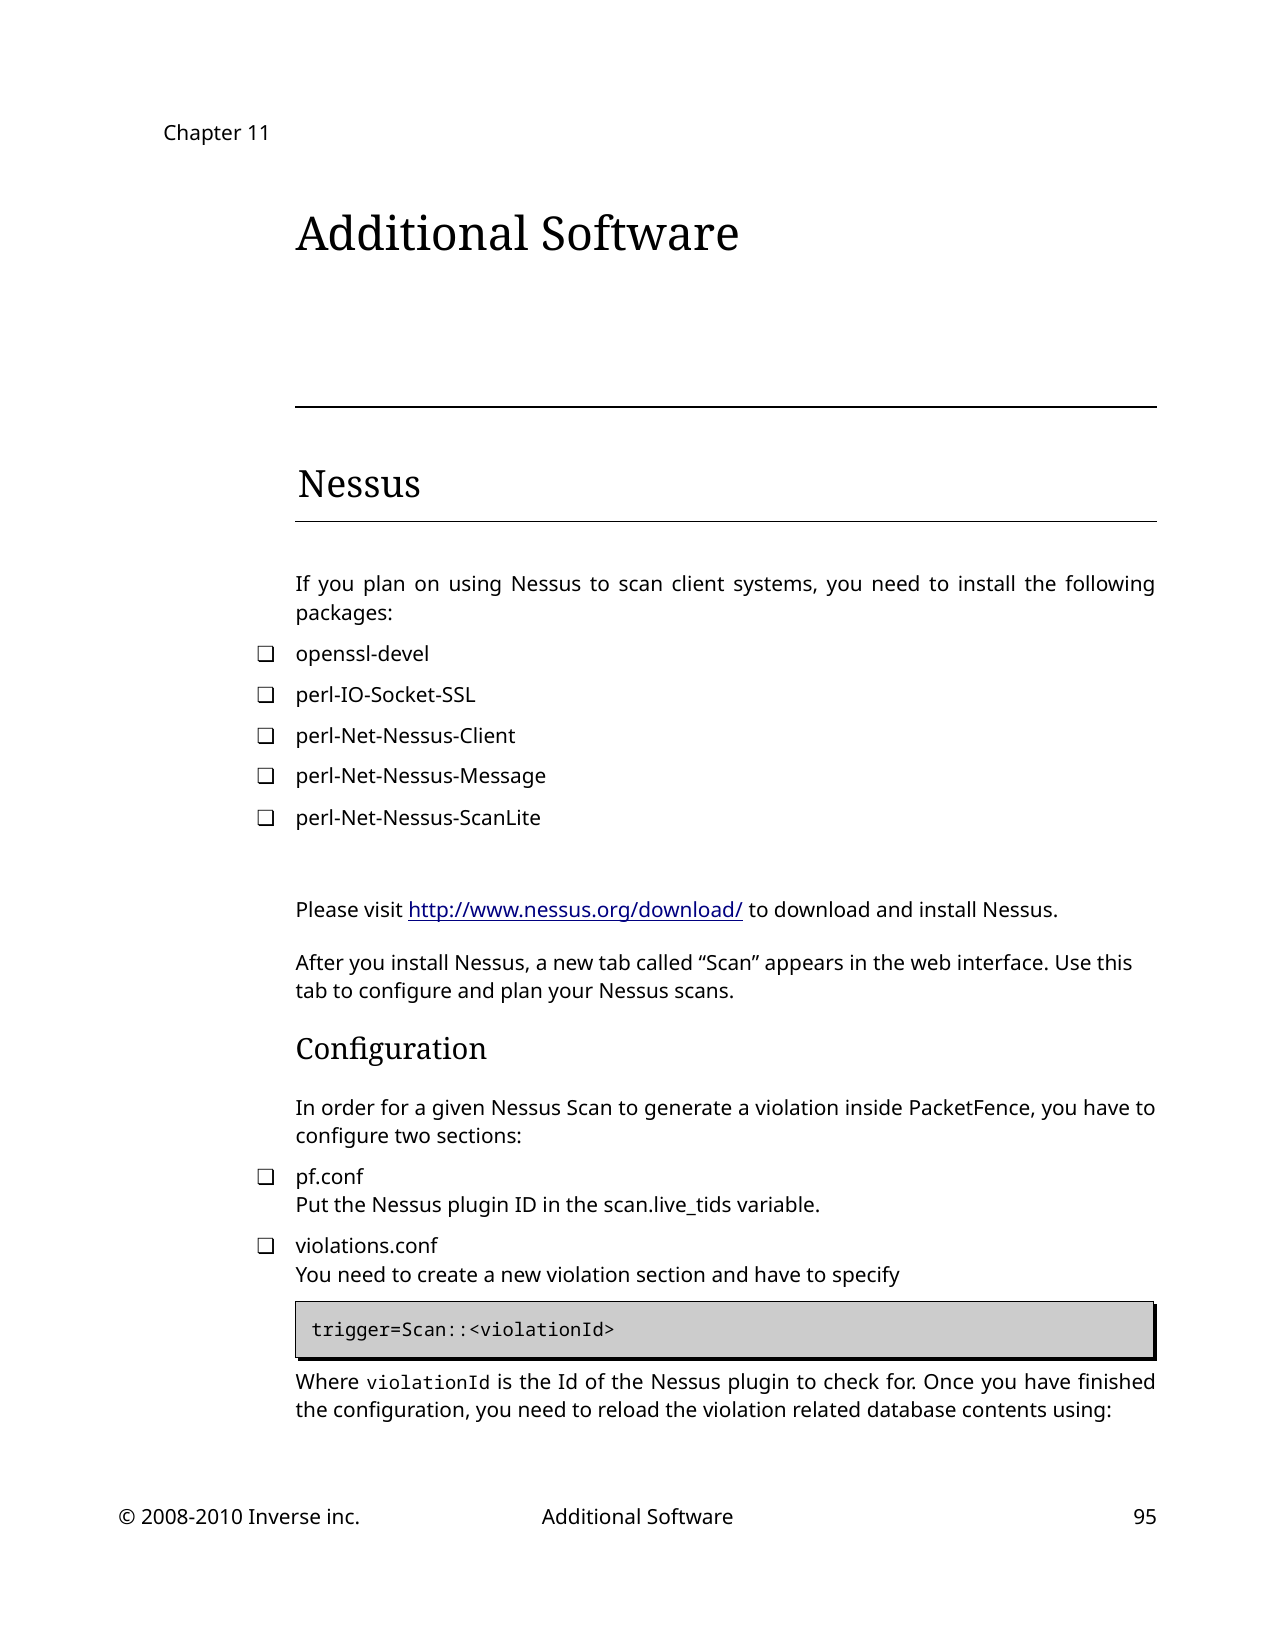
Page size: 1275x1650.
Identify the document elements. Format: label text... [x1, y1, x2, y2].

list ❏ perl-Net-Nessus-Client [256, 721, 1157, 749]
list ❏ perl-Net-Nessus-Message [256, 762, 1157, 790]
list ❏ perl-Net-Nessus-ScanLite [256, 803, 1157, 831]
subtitle Additional Software [295, 201, 1157, 406]
text After you install Nessus, a new tab called “Scan” appears in the web interface. Use this tab to configure and plan your Nessus scans. [295, 948, 1157, 1004]
text In order for a given Nessus Scan to generate a violation inside PacketFence, you have to configure two sections: [295, 1093, 1157, 1149]
text If you plan on using Nessus to scan client systems, you need to install the following packages: [295, 569, 1157, 626]
text trigger=Scan::<violationId> [296, 1302, 1153, 1357]
list ❏ perl-IO-Socket-SSL [256, 680, 1157, 708]
list ❏ violations.conf You need to create a new violation section and have to specify [256, 1231, 1157, 1288]
list ❏ openssl-devel [256, 639, 1157, 667]
subtitle Nessus [295, 458, 1157, 521]
text Where violationId is the Id of the Nessus plugin to check for. Once you have finished the configuration, you need to reload the violation related database contents using: [295, 1367, 1157, 1424]
text Please visit http://www.nessus.org/download/ to download and install Nessus. [295, 896, 1157, 924]
list ❏ pf.conf Put the Nessus plugin ID in the scan.live_tids variable. [256, 1162, 1157, 1219]
subtitle Configuration [295, 1028, 1157, 1068]
